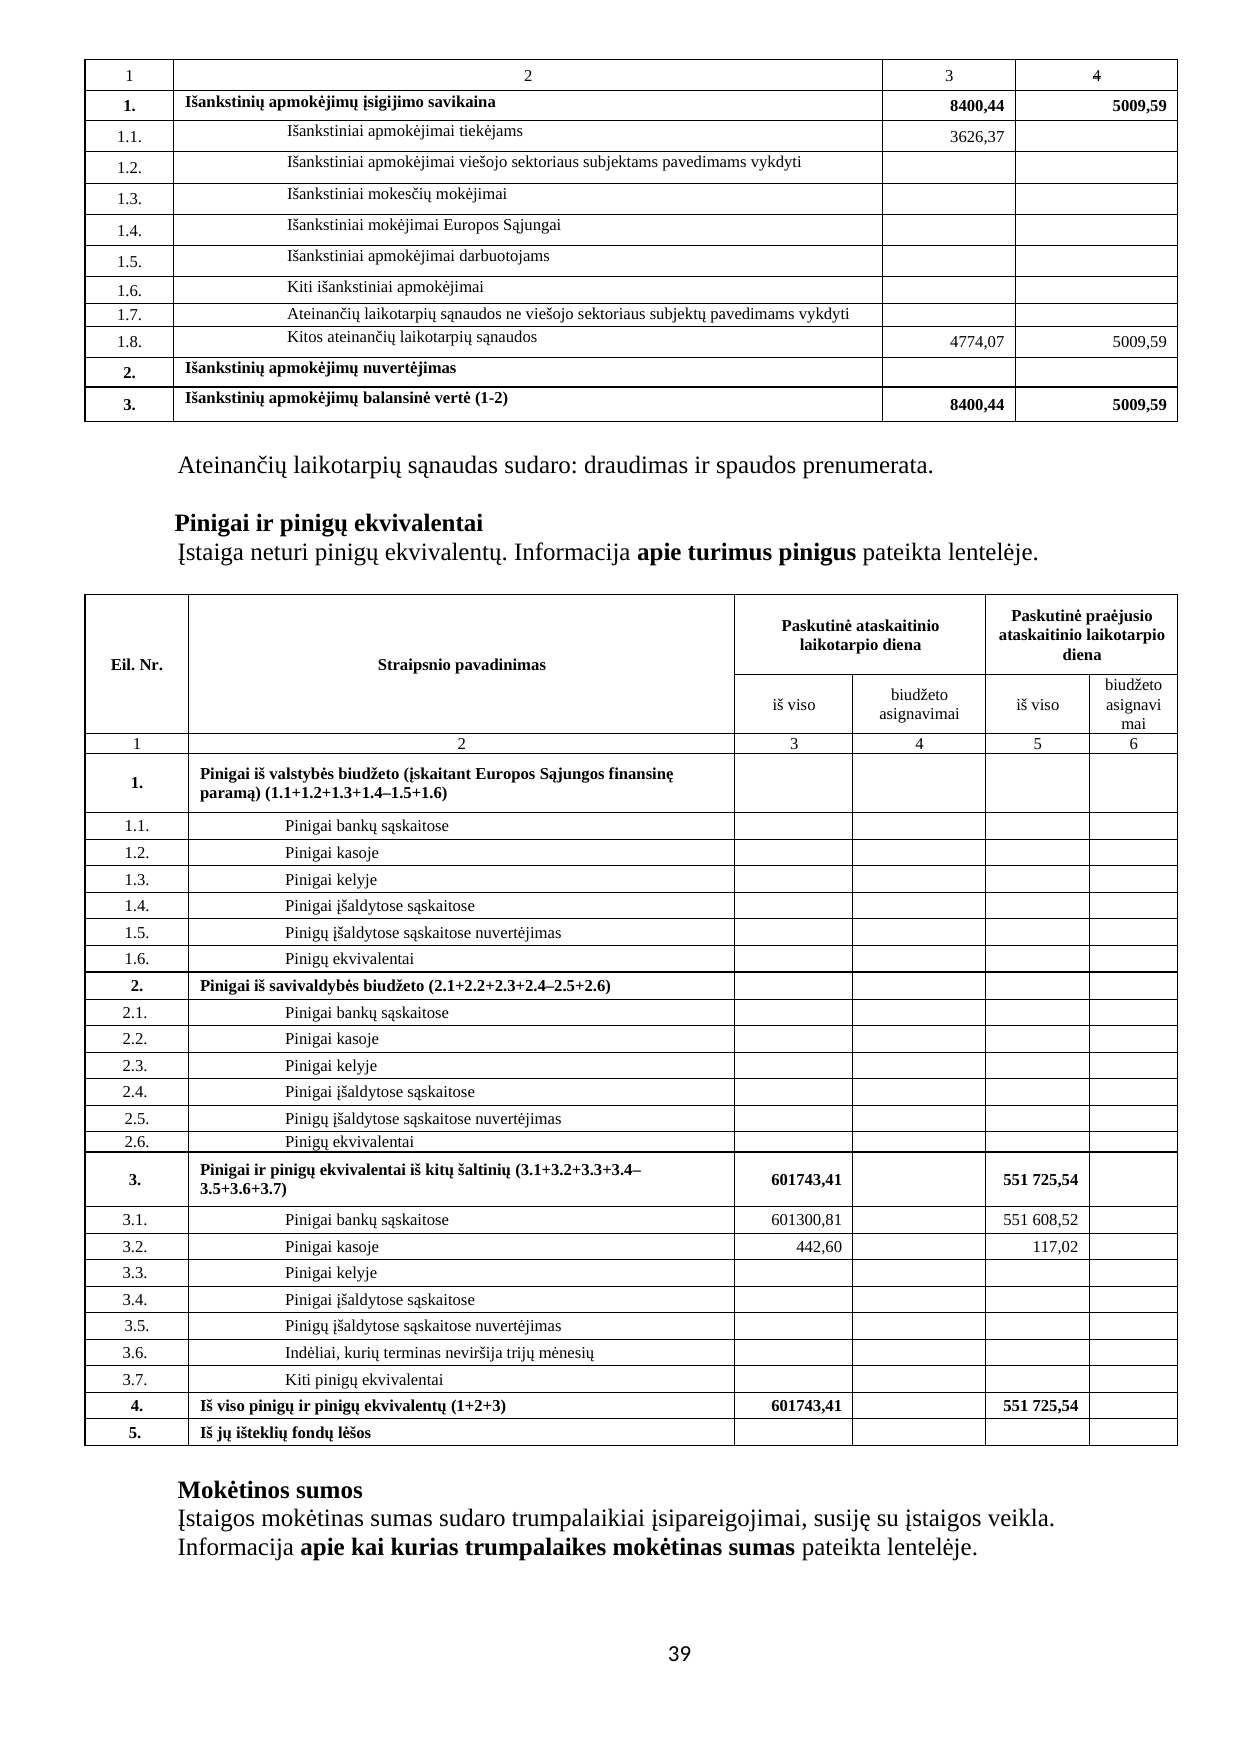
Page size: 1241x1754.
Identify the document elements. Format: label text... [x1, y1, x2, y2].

table_cell 117,02 [986, 1234, 1089, 1259]
table_cell 1 [86, 60, 173, 90]
table_cell Išankstiniai mokesčių mokėjimai [276, 184, 882, 214]
table_cell [174, 184, 276, 214]
table_cell Išankstiniai apmokėjimai viešojo sektoriaus subjektams pavedimams vykdyti [276, 152, 882, 182]
table_cell [1090, 1079, 1177, 1105]
table_cell 8400,44 [883, 388, 1015, 421]
table_cell 5009,59 [1016, 91, 1177, 120]
table_cell [189, 1026, 274, 1052]
table_cell [853, 919, 985, 945]
table_cell [853, 1079, 985, 1105]
table_cell [1016, 304, 1177, 326]
table_cell [883, 246, 1015, 276]
table_cell 3.7. [86, 1366, 188, 1392]
table_cell [189, 1287, 274, 1312]
table_cell [883, 358, 1015, 386]
table_cell 1.6. [86, 946, 188, 971]
table_cell 551 725,54 [986, 1393, 1089, 1418]
table_cell [189, 1053, 274, 1078]
table_cell Pinigai įšaldytose sąskaitose [274, 893, 734, 918]
table_cell 8400,44 [883, 91, 1015, 120]
table_cell Išankstinių apmokėjimų įsigijimo savikaina [174, 91, 882, 120]
table_cell 1.6. [86, 277, 173, 303]
table_cell [883, 215, 1015, 245]
table_cell [1016, 358, 1177, 386]
table_cell [883, 152, 1015, 182]
table_cell [986, 754, 1089, 812]
table_cell [735, 1260, 852, 1286]
table_cell [1090, 1260, 1177, 1286]
table_cell [1016, 121, 1177, 151]
table_header [85, 1561, 173, 1590]
table_cell [853, 1234, 985, 1259]
table_cell 5 [986, 734, 1089, 753]
table_cell [986, 1053, 1089, 1078]
table_cell [189, 1366, 274, 1392]
table_cell 6 [1090, 734, 1177, 753]
table_cell [735, 1053, 852, 1078]
table_cell 5009,59 [1016, 327, 1177, 357]
table_cell 2.5. [86, 1106, 188, 1131]
table_cell [986, 1419, 1089, 1445]
table_cell [883, 184, 1015, 214]
table_cell Pinigai iš savivaldybės biudžeto (2.1+2.2+2.3+2.4–2.5+2.6) [189, 973, 734, 998]
table_cell [986, 893, 1089, 918]
table_cell [189, 840, 274, 865]
table_cell [986, 919, 1089, 945]
table_cell Pinigai kelyje [274, 1053, 734, 1078]
table_header Paskutinė praėjusio ataskaitinio laikotarpio diena [986, 595, 1177, 674]
table_cell [1090, 1313, 1177, 1339]
table_cell [986, 946, 1089, 971]
table_cell [986, 1313, 1089, 1339]
table_cell [853, 866, 985, 892]
table_cell [735, 1366, 852, 1392]
table_cell iš viso [986, 675, 1089, 733]
table_cell Indėliai, kurių terminas neviršija trijų mėnesių [274, 1340, 734, 1365]
table_cell Kiti išankstiniai apmokėjimai [276, 277, 882, 303]
table_cell 2.3. [86, 1053, 188, 1078]
table_cell iš viso [735, 675, 852, 733]
table_cell 3. [86, 1153, 188, 1206]
table_cell [1090, 1153, 1177, 1206]
table_cell [735, 1106, 852, 1131]
table_cell [735, 1419, 852, 1445]
table_cell [189, 1234, 274, 1259]
table_cell [853, 840, 985, 865]
table_cell [1090, 754, 1177, 812]
table_cell [1090, 919, 1177, 945]
table_cell [735, 1313, 852, 1339]
table_cell [735, 813, 852, 839]
table_cell [174, 246, 276, 276]
table_cell [189, 866, 274, 892]
table_cell 601743,41 [735, 1153, 852, 1206]
table_cell [735, 1026, 852, 1052]
table_cell [174, 327, 276, 357]
table_cell [189, 1313, 274, 1339]
table_cell 1 [86, 734, 188, 753]
table_cell [1090, 1419, 1177, 1445]
table_cell Pinigai kasoje [274, 1234, 734, 1259]
table_cell [735, 1132, 852, 1151]
table_header [906, 1561, 1240, 1590]
table_cell [986, 1132, 1089, 1151]
table_cell 1.7. [86, 304, 173, 326]
table_cell 3.6. [86, 1340, 188, 1365]
table_cell [986, 866, 1089, 892]
table_cell 5. [86, 1419, 188, 1445]
table_cell [853, 813, 985, 839]
table_cell Pinigai įšaldytose sąskaitose [274, 1079, 734, 1105]
table_cell [853, 1106, 985, 1131]
table_cell 3.2. [86, 1234, 188, 1259]
table_cell [189, 919, 274, 945]
table_cell [1090, 1026, 1177, 1052]
table_cell Pinigai bankų sąskaitose [274, 813, 734, 839]
table_cell biudžeto asignavimai [853, 675, 985, 733]
table_cell [1090, 1207, 1177, 1232]
table_cell 1.2. [86, 840, 188, 865]
table_header [566, 1561, 740, 1590]
table_cell [986, 1260, 1089, 1286]
table_cell Pinigų įšaldytose sąskaitose nuvertėjimas [274, 1106, 734, 1131]
table_cell [1090, 1287, 1177, 1312]
table_cell [853, 946, 985, 971]
table_cell Išankstinių apmokėjimų nuvertėjimas [174, 358, 882, 386]
table_cell [853, 1132, 985, 1151]
table_cell [853, 1260, 985, 1286]
table_cell [853, 1393, 985, 1418]
table_cell 1.4. [86, 893, 188, 918]
table_cell [853, 1313, 985, 1339]
table_cell [986, 1026, 1089, 1052]
table_cell 601300,81 [735, 1207, 852, 1232]
table_cell [735, 866, 852, 892]
text Pinigai ir pinigų ekvivalentai [118, 508, 1181, 537]
table_cell [986, 973, 1089, 998]
text Įstaiga neturi pinigų ekvivalentų. Informacija apie turimus pinigus pateikta lentelėje. [118, 537, 1181, 566]
table_cell 1.3. [86, 184, 173, 214]
table_cell Pinigai kasoje [274, 1026, 734, 1052]
table_cell Pinigų ekvivalentai [274, 1132, 734, 1151]
table_cell [1090, 1366, 1177, 1392]
table_cell [986, 1366, 1089, 1392]
table_cell [735, 919, 852, 945]
table_cell Iš jų išteklių fondų lėšos [189, 1419, 734, 1445]
table_cell Pinigai iš valstybės biudžeto (įskaitant Europos Sąjungos finansinę paramą) (1.1+1.2+1.3+1.4–1.5+1.6) [189, 754, 734, 812]
table_cell 3.5. [86, 1313, 188, 1339]
table_cell [735, 840, 852, 865]
table_cell [883, 304, 1015, 326]
table_cell [189, 1000, 274, 1025]
table_cell [853, 1026, 985, 1052]
table_header [173, 1561, 289, 1590]
table_cell [986, 1079, 1089, 1105]
table_cell [735, 893, 852, 918]
table_cell 601743,41 [735, 1393, 852, 1418]
table_cell [174, 277, 276, 303]
table_cell [986, 1287, 1089, 1312]
table_cell Kiti pinigų ekvivalentai [274, 1366, 734, 1392]
table_cell biudžeto asignavimai [1090, 675, 1177, 733]
table_cell [1016, 152, 1177, 182]
table_cell [853, 1340, 985, 1365]
table_cell [735, 1287, 852, 1312]
table_cell [853, 1366, 985, 1392]
table_cell [735, 973, 852, 998]
table_cell [1016, 277, 1177, 303]
table_cell [986, 813, 1089, 839]
table_header Paskutinė ataskaitinio laikotarpio diena [735, 595, 985, 674]
table_cell Išankstiniai apmokėjimai darbuotojams [276, 246, 882, 276]
table_cell [1016, 215, 1177, 245]
table_cell [853, 1153, 985, 1206]
text Įstaigos mokėtinas sumas sudaro trumpalaikiai įsipareigojimai, susiję su įstaigos veikla. [177, 1503, 1181, 1532]
table_cell [189, 946, 274, 971]
table_cell Ateinančių laikotarpių sąnaudos ne viešojo sektoriaus subjektų pavedimams vykdyti [276, 304, 882, 326]
table_cell 1.8. [86, 327, 173, 357]
text Ateinančių laikotarpių sąnaudas sudaro: draudimas ir spaudos prenumerata. [177, 451, 1181, 479]
table_cell [853, 754, 985, 812]
table_header Straipsnio pavadinimas [189, 595, 734, 733]
table_cell 1.5. [86, 919, 188, 945]
table_cell [1090, 973, 1177, 998]
table_header [880, 1561, 906, 1590]
table_cell 1.1. [86, 813, 188, 839]
table_cell [1090, 1000, 1177, 1025]
table_cell 3.3. [86, 1260, 188, 1286]
text Mokėtinos sumos [177, 1475, 1181, 1503]
table_cell [1090, 866, 1177, 892]
table_header [289, 1561, 566, 1590]
table_cell 4. [86, 1393, 188, 1418]
table_cell [735, 946, 852, 971]
table_cell [1090, 1234, 1177, 1259]
table_cell 1.3. [86, 866, 188, 892]
table_cell 551 725,54 [986, 1153, 1089, 1206]
table_cell [1090, 1340, 1177, 1365]
table_cell 1. [86, 91, 173, 120]
table_cell [1090, 813, 1177, 839]
table_cell [853, 1287, 985, 1312]
table_cell [986, 840, 1089, 865]
table_cell Pinigų įšaldytose sąskaitose nuvertėjimas [274, 919, 734, 945]
table_cell [174, 304, 276, 326]
table_cell [1090, 946, 1177, 971]
table_cell 1.4. [86, 215, 173, 245]
table_cell [189, 813, 274, 839]
table_cell 4 [1016, 60, 1177, 90]
table_cell 3 [735, 734, 852, 753]
table_cell Pinigų ekvivalentai [274, 946, 734, 971]
table_cell 2. [86, 973, 188, 998]
table_cell [189, 893, 274, 918]
table_cell 2.2. [86, 1026, 188, 1052]
table_cell Pinigai įšaldytose sąskaitose [274, 1287, 734, 1312]
table_cell [1016, 184, 1177, 214]
table_cell [189, 1207, 274, 1232]
table_cell [986, 1000, 1089, 1025]
table_cell [853, 1000, 985, 1025]
table_cell [1090, 1053, 1177, 1078]
table_cell 4774,07 [883, 327, 1015, 357]
table_cell Išankstinių apmokėjimų balansinė vertė (1-2) [174, 388, 882, 421]
table_cell [189, 1079, 274, 1105]
table_header [740, 1561, 880, 1590]
table_cell [1090, 1132, 1177, 1151]
table_cell [1090, 1393, 1177, 1418]
table_cell Pinigai ir pinigų ekvivalentai iš kitų šaltinių (3.1+3.2+3.3+3.4–3.5+3.6+3.7) [189, 1153, 734, 1206]
table_cell [1090, 840, 1177, 865]
table_cell [735, 754, 852, 812]
table_cell 442,60 [735, 1234, 852, 1259]
table_cell [986, 1106, 1089, 1131]
table_cell 3.4. [86, 1287, 188, 1312]
table_cell 4 [853, 734, 985, 753]
table_cell 2 [189, 734, 734, 753]
table_cell 3.1. [86, 1207, 188, 1232]
text Informacija apie kai kurias trumpalaikes mokėtinas sumas pateikta lentelėje. [177, 1532, 1181, 1561]
table_cell [174, 121, 276, 151]
table_cell Pinigai bankų sąskaitose [274, 1000, 734, 1025]
table_cell 2 [174, 60, 882, 90]
table_cell Pinigai kelyje [274, 866, 734, 892]
table_cell [174, 152, 276, 182]
table_cell 2.1. [86, 1000, 188, 1025]
table_cell Pinigų įšaldytose sąskaitose nuvertėjimas [274, 1313, 734, 1339]
table_cell [1090, 1106, 1177, 1131]
table_cell 5009,59 [1016, 388, 1177, 421]
table_cell [853, 1207, 985, 1232]
table_cell Pinigai kasoje [274, 840, 734, 865]
table_cell Išankstiniai mokėjimai Europos Sąjungai [276, 215, 882, 245]
table_cell 3 [883, 60, 1015, 90]
table_cell Kitos ateinančių laikotarpių sąnaudos [276, 327, 882, 357]
table_cell [1016, 246, 1177, 276]
table_cell [883, 277, 1015, 303]
table_header Eil. Nr. [86, 595, 188, 733]
table_cell Pinigai kelyje [274, 1260, 734, 1286]
table_cell 1.5. [86, 246, 173, 276]
table_cell 1.1. [86, 121, 173, 151]
table_cell [735, 1079, 852, 1105]
table_cell 3. [86, 388, 173, 421]
table_cell [189, 1260, 274, 1286]
table_cell Pinigai bankų sąskaitose [274, 1207, 734, 1232]
table_cell [735, 1000, 852, 1025]
table_cell [189, 1132, 274, 1151]
table_cell 3626,37 [883, 121, 1015, 151]
table_cell 1.2. [86, 152, 173, 182]
table_cell 2.4. [86, 1079, 188, 1105]
table_cell Iš viso pinigų ir pinigų ekvivalentų (1+2+3) [189, 1393, 734, 1418]
table_cell [735, 1340, 852, 1365]
table_cell 2. [86, 358, 173, 386]
table_cell [853, 1419, 985, 1445]
table_cell [853, 973, 985, 998]
table_cell 2.6. [86, 1132, 188, 1151]
table_cell 1. [86, 754, 188, 812]
table_cell 551 608,52 [986, 1207, 1089, 1232]
table_cell [853, 893, 985, 918]
table_cell [189, 1340, 274, 1365]
table_cell [189, 1106, 274, 1131]
table_cell Išankstiniai apmokėjimai tiekėjams [276, 121, 882, 151]
table_cell [986, 1340, 1089, 1365]
table_cell [174, 215, 276, 245]
table_cell [1090, 893, 1177, 918]
table_cell [853, 1053, 985, 1078]
